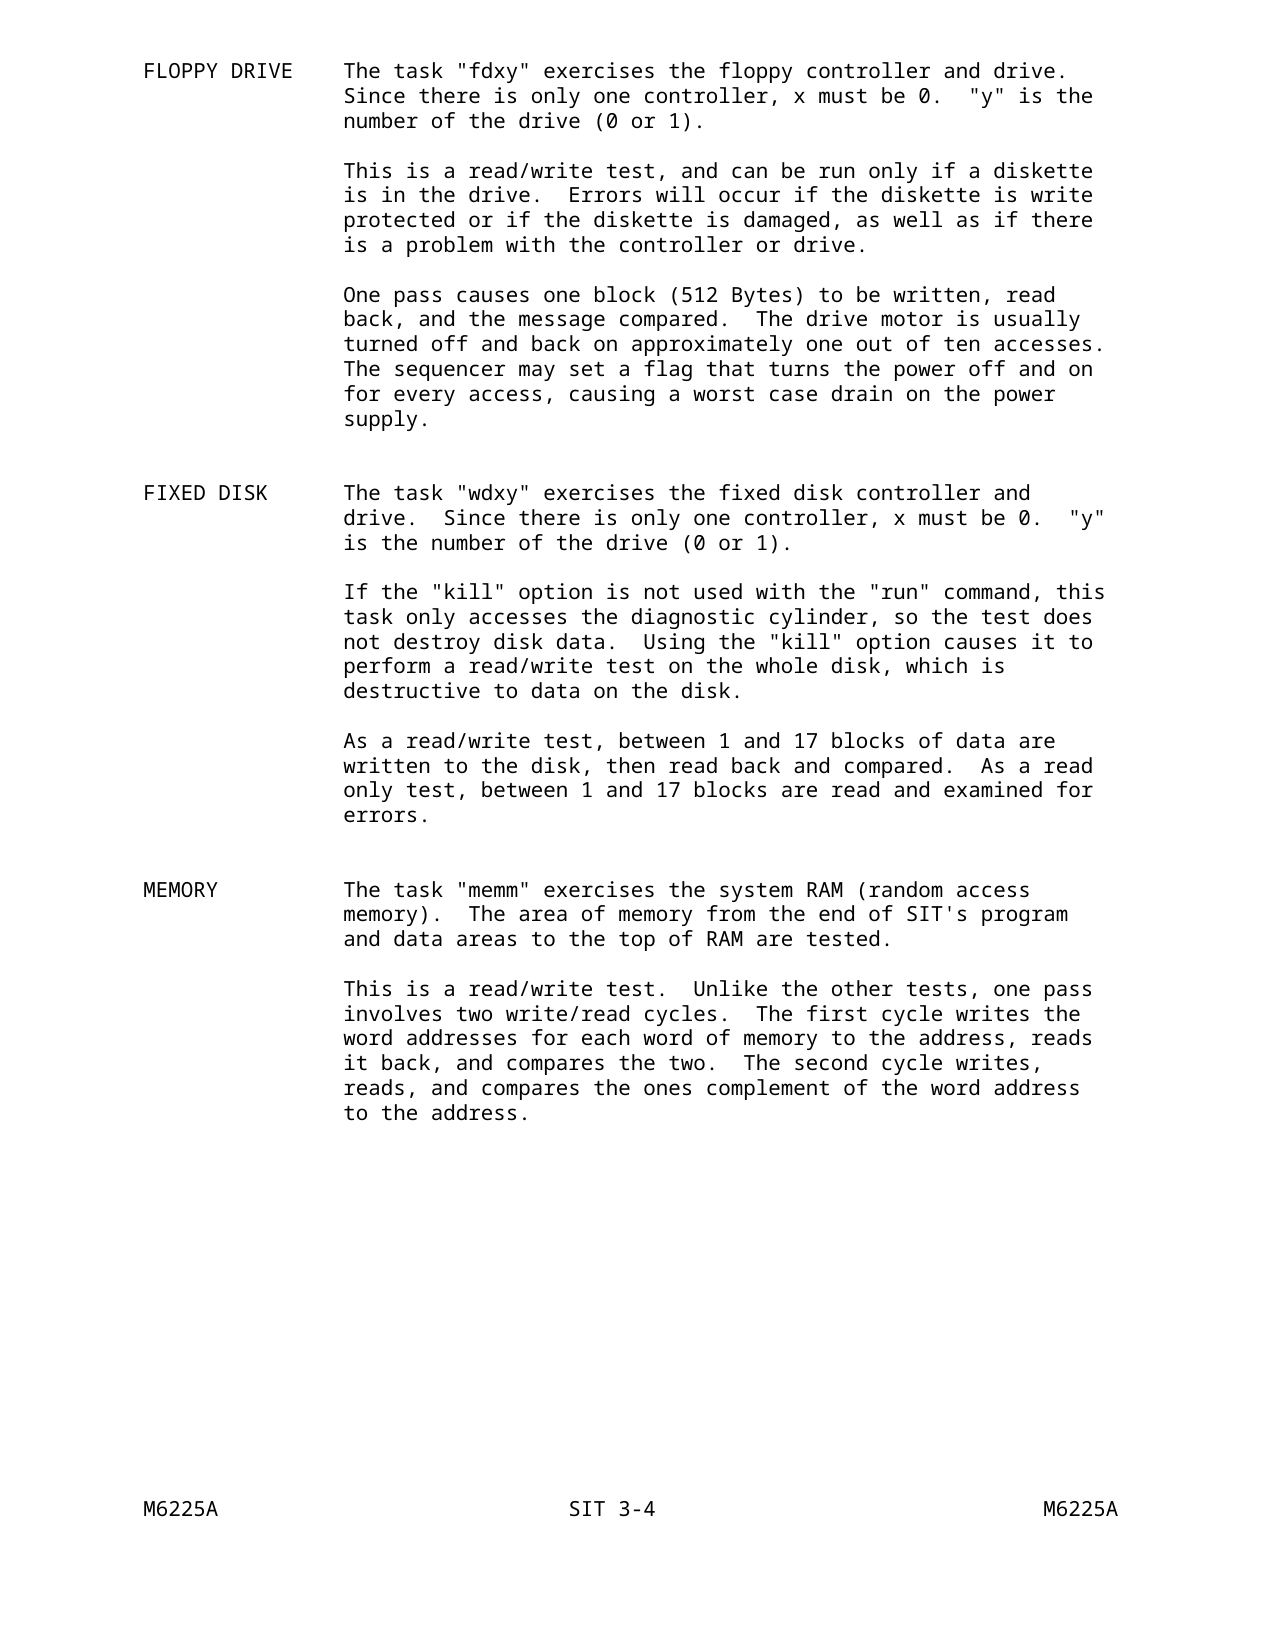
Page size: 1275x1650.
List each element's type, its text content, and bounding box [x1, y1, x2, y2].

text drive. Since there is only one controller, x must be 0. "y" [118, 505, 1145, 530]
text to the address. [118, 1100, 1145, 1125]
text As a read/write test, between 1 and 17 blocks of data are [118, 728, 1145, 753]
text involves two write/read cycles. The first cycle writes the [118, 1001, 1145, 1026]
text for every access, causing a worst case drain on the power [118, 381, 1145, 406]
text One pass causes one block (512 Bytes) to be written, read [118, 282, 1145, 307]
text number of the drive (0 or 1). [118, 109, 1145, 133]
text This is a read/write test. Unlike the other tests, one pass [118, 976, 1145, 1001]
text back, and the message compared. The drive motor is usually [118, 307, 1145, 332]
text supply. [118, 406, 1145, 431]
text FIXED DISK The task "wdxy" exercises the fixed disk controller and [118, 481, 1145, 505]
text destructive to data on the disk. [118, 679, 1145, 704]
text FLOPPY DRIVE The task "fdxy" exercises the floppy controller and drive. [118, 59, 1145, 84]
text reads, and compares the ones complement of the word address [118, 1076, 1145, 1100]
text and data areas to the top of RAM are tested. [118, 927, 1145, 952]
text MEMORY The task "memm" exercises the system RAM (random access [118, 877, 1145, 902]
text is the number of the drive (0 or 1). [118, 530, 1145, 555]
text task only accesses the diagnostic cylinder, so the test does [118, 604, 1145, 629]
text written to the disk, then read back and compared. As a read [118, 753, 1145, 778]
text perform a read/write test on the whole disk, which is [118, 654, 1145, 679]
text it back, and compares the two. The second cycle writes, [118, 1051, 1145, 1076]
text If the "kill" option is not used with the "run" command, this [118, 580, 1145, 604]
text word addresses for each word of memory to the address, reads [118, 1026, 1145, 1051]
text is in the drive. Errors will occur if the diskette is write [118, 183, 1145, 208]
text Since there is only one controller, x must be 0. "y" is the [118, 84, 1145, 109]
text M6225A SIT 3-4 M6225A [118, 1497, 1145, 1522]
text This is a read/write test, and can be run only if a diskette [118, 158, 1145, 183]
text turned off and back on approximately one out of ten accesses. [118, 332, 1145, 357]
text errors. [118, 803, 1145, 828]
text is a problem with the controller or drive. [118, 233, 1145, 257]
text not destroy disk data. Using the "kill" option causes it to [118, 629, 1145, 654]
text only test, between 1 and 17 blocks are read and examined for [118, 778, 1145, 803]
text protected or if the diskette is damaged, as well as if there [118, 208, 1145, 233]
text memory). The area of memory from the end of SIT's program [118, 902, 1145, 927]
text The sequencer may set a flag that turns the power off and on [118, 357, 1145, 381]
